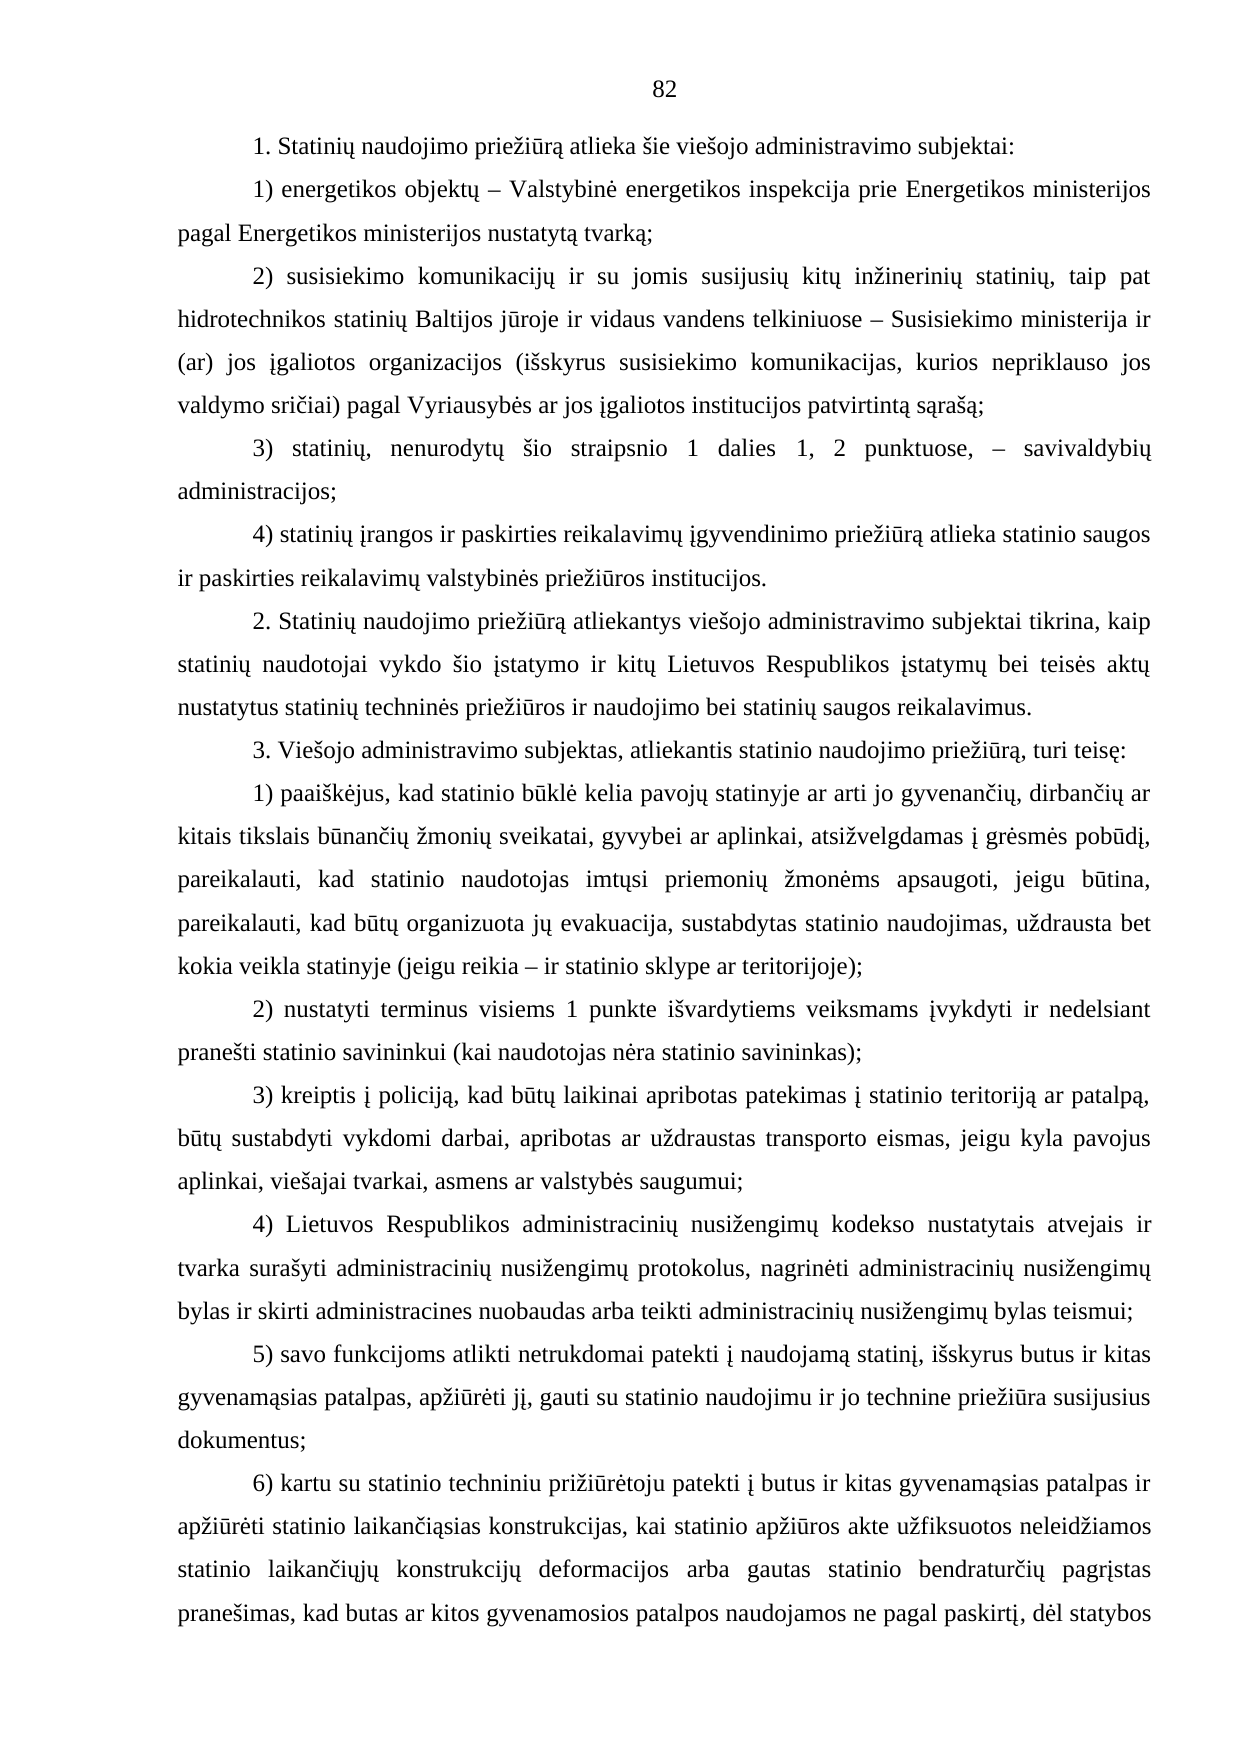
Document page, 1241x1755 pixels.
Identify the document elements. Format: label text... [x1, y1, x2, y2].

text 3) statinių, nenurodytų šio straipsnio 1 dalies 1, 2 punktuose, – savivaldybių administracijos; [177, 433, 1152, 505]
text 5) savo funkcijoms atlikti netrukdomai patekti į naudojamą statinį, išskyrus butus ir kitas gyvenamąsias patalpas, apžiūrėti jį, gauti su statinio naudojimu ir jo technine priežiūra susijusius dokumentus; [177, 1339, 1152, 1454]
text 1) energetikos objektų – Valstybinė energetikos inspekcija prie Energetikos ministerijos pagal Energetikos ministerijos nustatytą tvarką; [177, 174, 1152, 246]
text 1) paaiškėjus, kad statinio būklė kelia pavojų statinyje ar arti jo gyvenančių, dirbančių ar kitais tikslais būnančių žmonių sveikatai, gyvybei ar aplinkai, atsižvelgdamas į grėsmės pobūdį, pareikalauti, kad statinio naudotojas imtųsi priemonių žmonėms apsaugoti, jeigu būtina, pareikalauti, kad būtų organizuota jų evakuacija, sustabdytas statinio naudojimas, uždrausta bet kokia veikla statinyje (jeigu reikia – ir statinio sklype ar teritorijoje); [177, 778, 1152, 979]
text 1. Statinių naudojimo priežiūrą atlieka šie viešojo administravimo subjektai: [177, 131, 1152, 160]
text 4) statinių įrangos ir paskirties reikalavimų įgyvendinimo priežiūrą atlieka statinio saugos ir paskirties reikalavimų valstybinės priežiūros institucijos. [177, 519, 1152, 591]
text 4) Lietuvos Respublikos administracinių nusižengimų kodekso nustatytais atvejais ir tvarka surašyti administracinių nusižengimų protokolus, nagrinėti administracinių nusižengimų bylas ir skirti administracines nuobaudas arba teikti administracinių nusižengimų bylas teismui; [177, 1209, 1152, 1324]
text 3) kreiptis į policiją, kad būtų laikinai apribotas patekimas į statinio teritoriją ar patalpą, būtų sustabdyti vykdomi darbai, apribotas ar uždraustas transporto eismas, jeigu kyla pavojus aplinkai, viešajai tvarkai, asmens ar valstybės saugumui; [177, 1080, 1152, 1195]
text 6) kartu su statinio techniniu prižiūrėtoju patekti į butus ir kitas gyvenamąsias patalpas ir apžiūrėti statinio laikančiąsias konstrukcijas, kai statinio apžiūros akte užfiksuotos neleidžiamos statinio laikančiųjų konstrukcijų deformacijos arba gautas statinio bendraturčių pagrįstas pranešimas, kad butas ar kitos gyvenamosios patalpos naudojamos ne pagal paskirtį, dėl statybos [177, 1468, 1152, 1626]
text 2) susisiekimo komunikacijų ir su jomis susijusių kitų inžinerinių statinių, taip pat hidrotechnikos statinių Baltijos jūroje ir vidaus vandens telkiniuose – Susisiekimo ministerija ir (ar) jos įgaliotos organizacijos (išskyrus susisiekimo komunikacijas, kurios nepriklauso jos valdymo sričiai) pagal Vyriausybės ar jos įgaliotos institucijos patvirtintą sąrašą; [177, 261, 1152, 419]
text 2) nustatyti terminus visiems 1 punkte išvardytiems veiksmams įvykdyti ir nedelsiant pranešti statinio savininkui (kai naudotojas nėra statinio savininkas); [177, 994, 1152, 1066]
text 2. Statinių naudojimo priežiūrą atliekantys viešojo administravimo subjektai tikrina, kaip statinių naudotojai vykdo šio įstatymo ir kitų Lietuvos Respublikos įstatymų bei teisės aktų nustatytus statinių techninės priežiūros ir naudojimo bei statinių saugos reikalavimus. [177, 606, 1152, 721]
text 3. Viešojo administravimo subjektas, atliekantis statinio naudojimo priežiūrą, turi teisę: [177, 735, 1152, 764]
